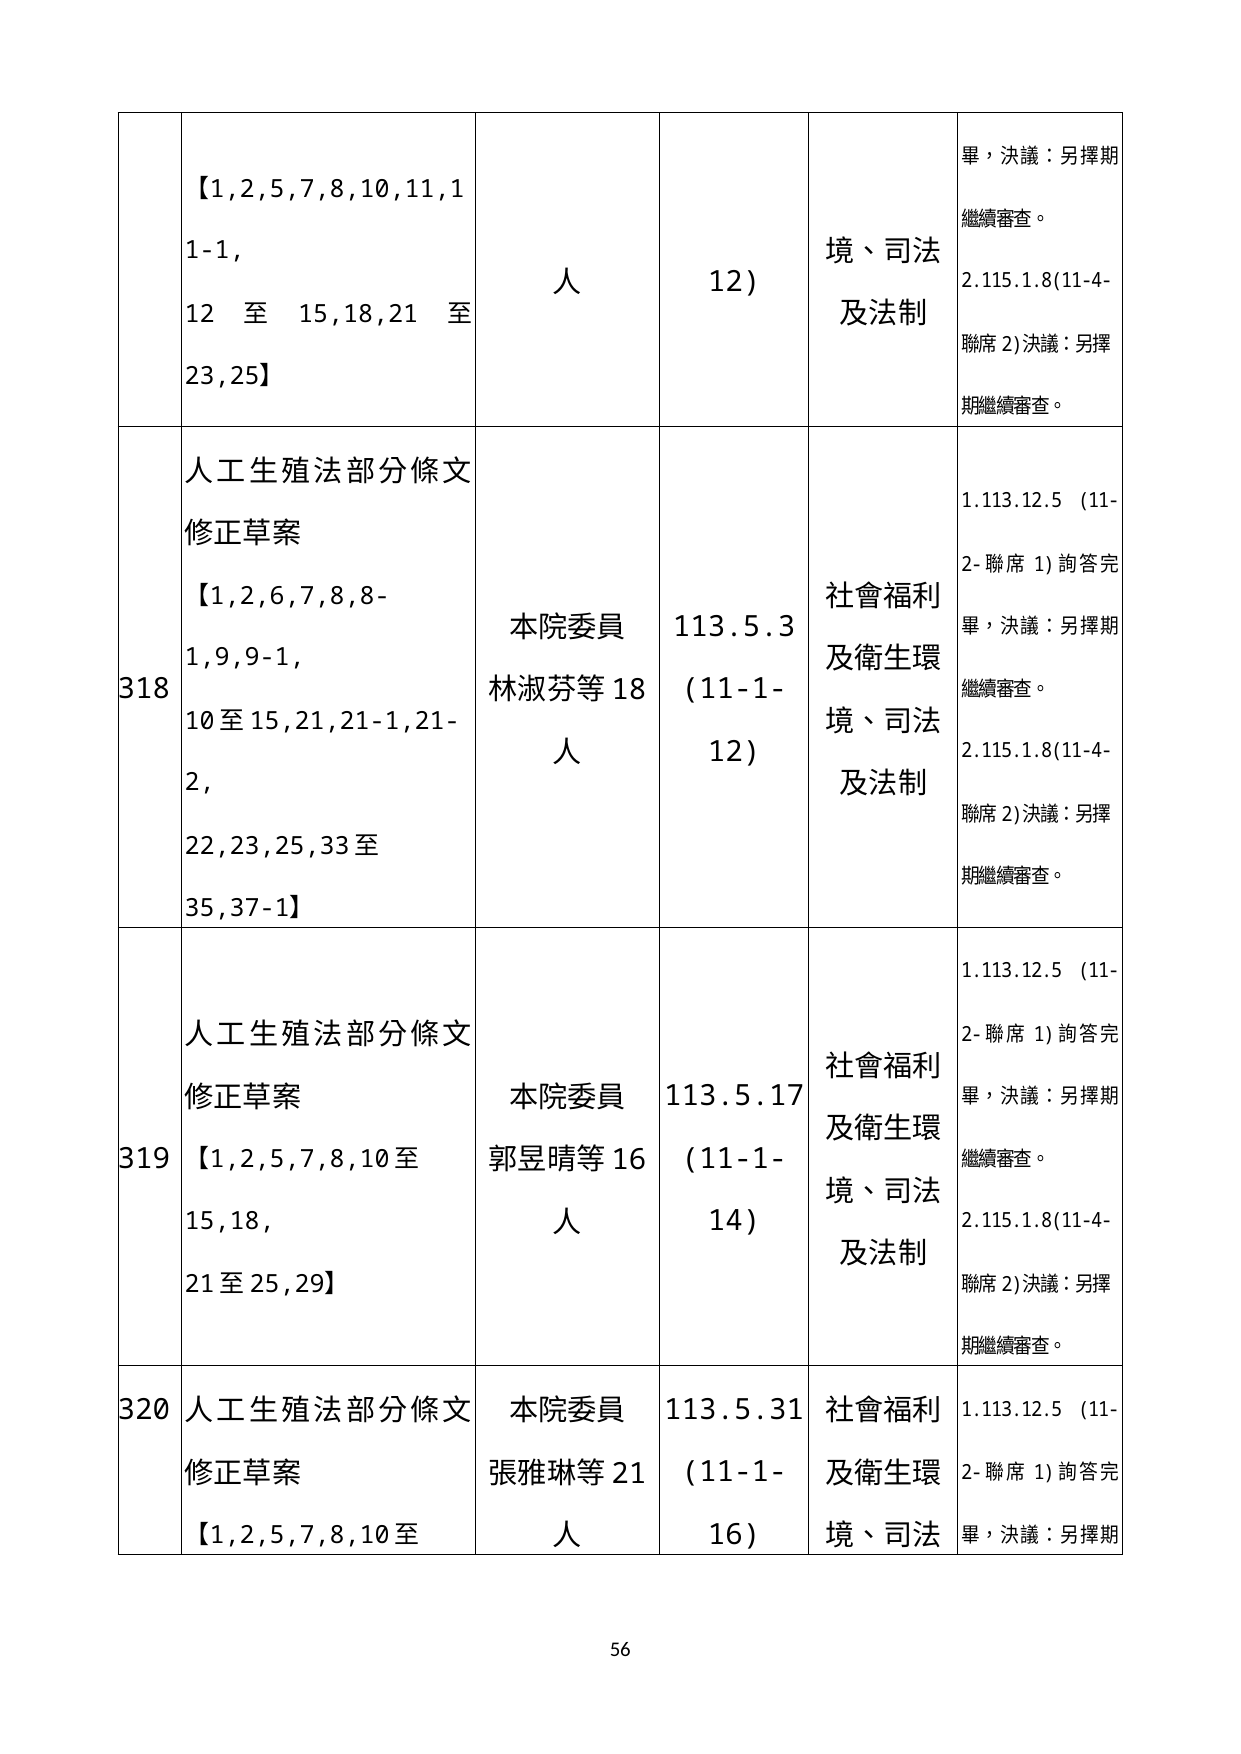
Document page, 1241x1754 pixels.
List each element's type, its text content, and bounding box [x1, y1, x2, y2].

table_cell [119, 1366, 181, 1554]
table_cell 113.5.3 (11-1-12) [660, 427, 808, 927]
table_cell 人 [476, 113, 659, 426]
table_cell 畢，決議：另擇期繼續審查。 2.115.1.8(11-4-聯席2)決議：另擇期繼續審查。 [958, 113, 1122, 426]
table_cell 社會福利及衛生環境、司法 [809, 1366, 957, 1554]
table_cell 人工生殖法部分條文修正草案 【1,2,5,7,8,10至 [182, 1366, 475, 1554]
table_cell 1.113.12.5 (11-2-聯席1)詢答完畢，決議：另擇期繼續審查。 2.115.1.8(11-4-聯席2)決議：另擇期繼續審查。 [958, 427, 1122, 927]
table_cell 【1,2,5,7,8,10,11,11-1, 12至15,18,21至23,25】 [182, 113, 475, 426]
table_cell 113.5.17 (11-1-14) [660, 928, 808, 1365]
table_cell [119, 427, 181, 927]
table_cell 境、司法及法制 [809, 113, 957, 426]
table_cell [119, 928, 181, 1365]
table_cell 1.113.12.5 (11-2-聯席1)詢答完畢，決議：另擇期 [958, 1366, 1122, 1554]
table_cell 人工生殖法部分條文修正草案 【1,2,5,7,8,10至15,18, 21至25,29】 [182, 928, 475, 1365]
table_cell 本院委員 張雅琳等21人 [476, 1366, 659, 1554]
table_cell 本院委員 林淑芬等18人 [476, 427, 659, 927]
table_cell 113.5.31 (11-1-16) [660, 1366, 808, 1554]
table_cell [119, 113, 181, 426]
table_cell 人工生殖法部分條文修正草案 【1,2,6,7,8,8-1,9,9-1, 10至15,21,21-1,21-2, 22,23,25,33至35,37-1】 [182, 427, 475, 927]
table_cell 本院委員 郭昱晴等16人 [476, 928, 659, 1365]
table_cell 1.113.12.5 (11-2-聯席1)詢答完畢，決議：另擇期繼續審查。 2.115.1.8(11-4-聯席2)決議：另擇期繼續審查。 [958, 928, 1122, 1365]
table_cell 12) [660, 113, 808, 426]
table_cell 社會福利及衛生環境、司法及法制 [809, 427, 957, 927]
table_cell 社會福利及衛生環境、司法及法制 [809, 928, 957, 1365]
